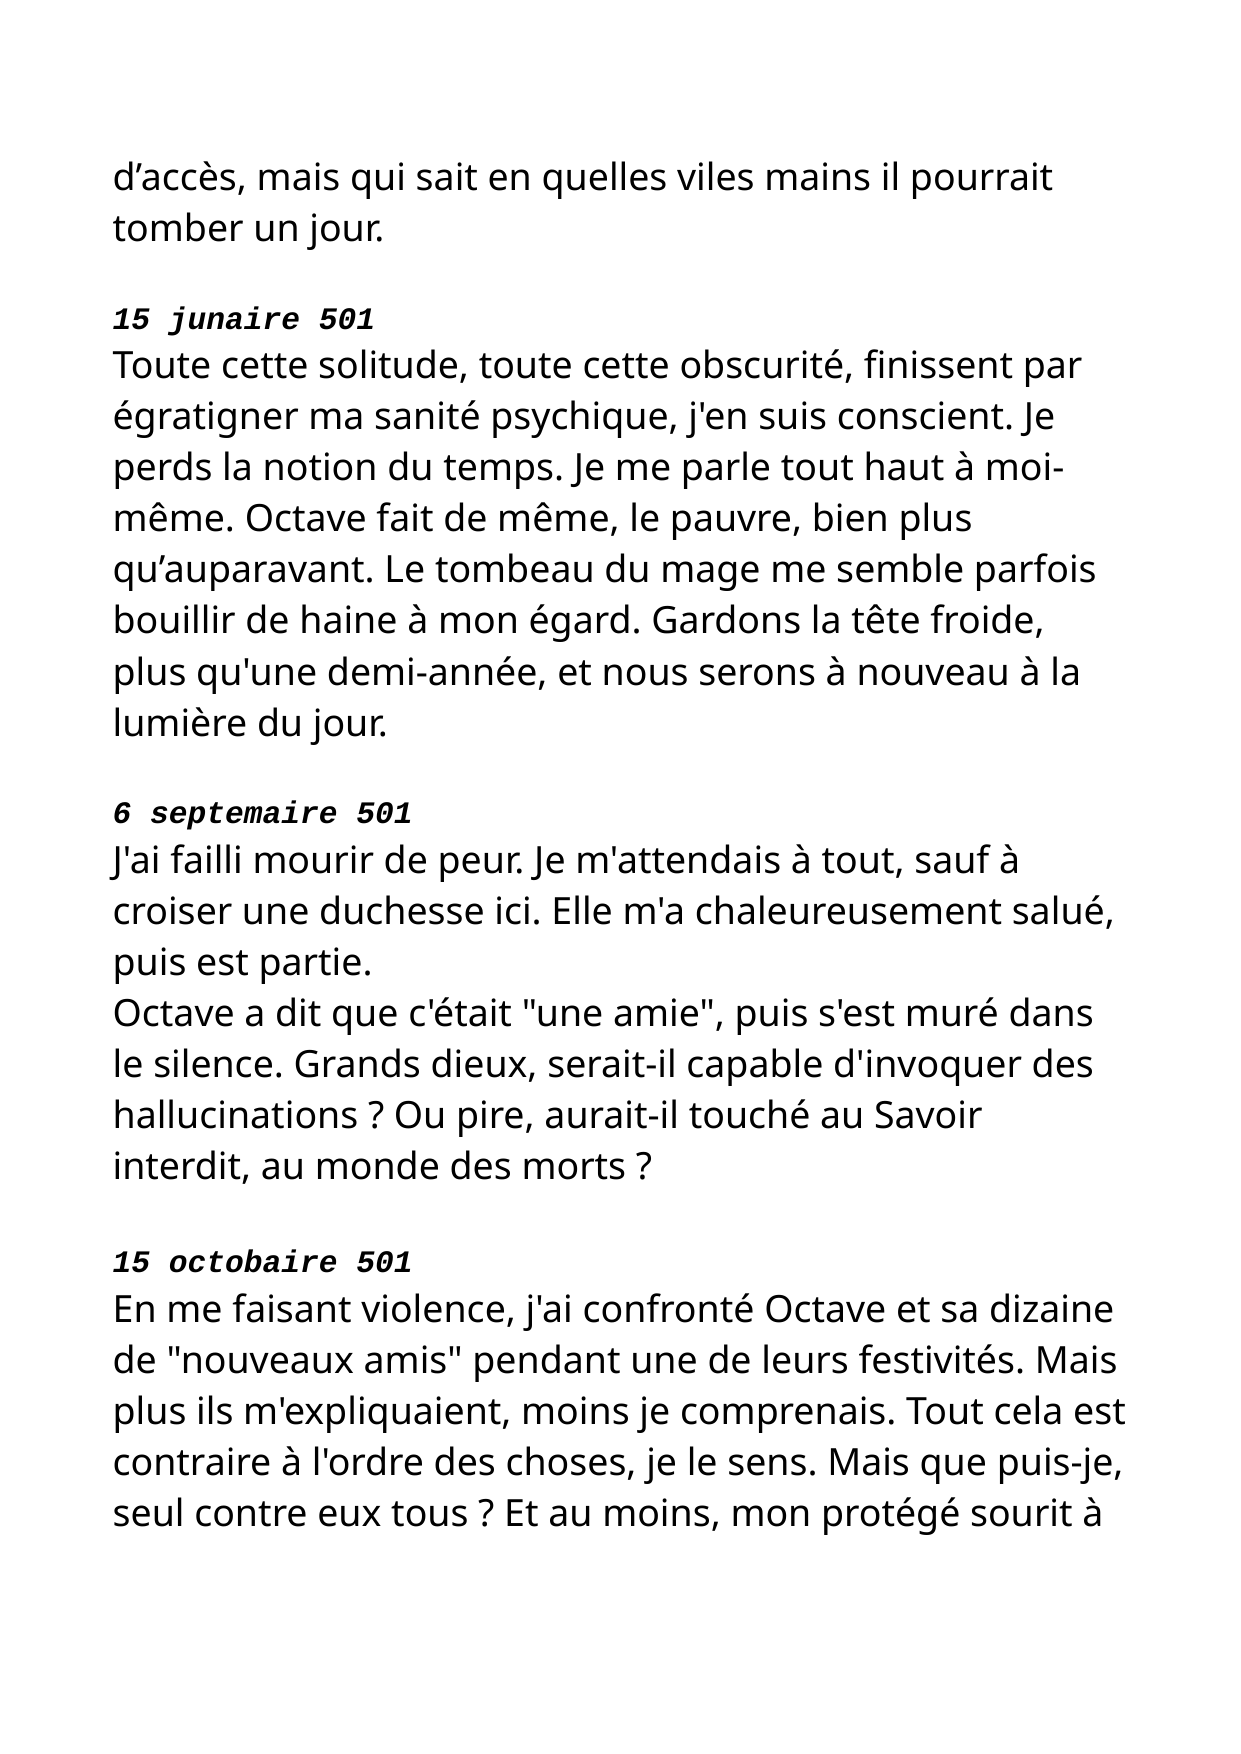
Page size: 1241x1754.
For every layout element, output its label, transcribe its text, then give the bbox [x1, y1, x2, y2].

text d’accès, mais qui sait en quelles viles mains il pourrait tomber un jour. [112, 150, 1128, 252]
text Octave a dit que c'était "une amie", puis s'est muré dans le silence. Grands dieux, serait-il capable d'invoquer des hallucinations ? Ou pire, aurait-il touché au Savoir interdit, au monde des morts ? [112, 986, 1128, 1191]
text Toute cette solitude, toute cette obscurité, finissent par égratigner ma sanité psychique, j'en suis conscient. Je perds la notion du temps. Je me parle tout haut à moi-même. Octave fait de même, le pauvre, bien plus qu’auparavant. Le tombeau du mage me semble parfois bouillir de haine à mon égard. Gardons la tête froide, plus qu'une demi-année, et nous serons à nouveau à la lumière du jour. [112, 338, 1128, 747]
text 6 septemaire 501 [112, 798, 1128, 833]
text 15 octobaire 501 [112, 1247, 1128, 1282]
text 15 junaire 501 [112, 303, 1128, 338]
text En me faisant violence, j'ai confronté Octave et sa dizaine de "nouveaux amis" pendant une de leurs festivités. Mais plus ils m'expliquaient, moins je comprenais. Tout cela est contraire à l'ordre des choses, je le sens. Mais que puis-je, seul contre eux tous ? Et au moins, mon protégé sourit à [112, 1282, 1128, 1537]
text J'ai failli mourir de peur. Je m'attendais à tout, sauf à croiser une duchesse ici. Elle m'a chaleureusement salué, puis est partie. [112, 833, 1128, 986]
